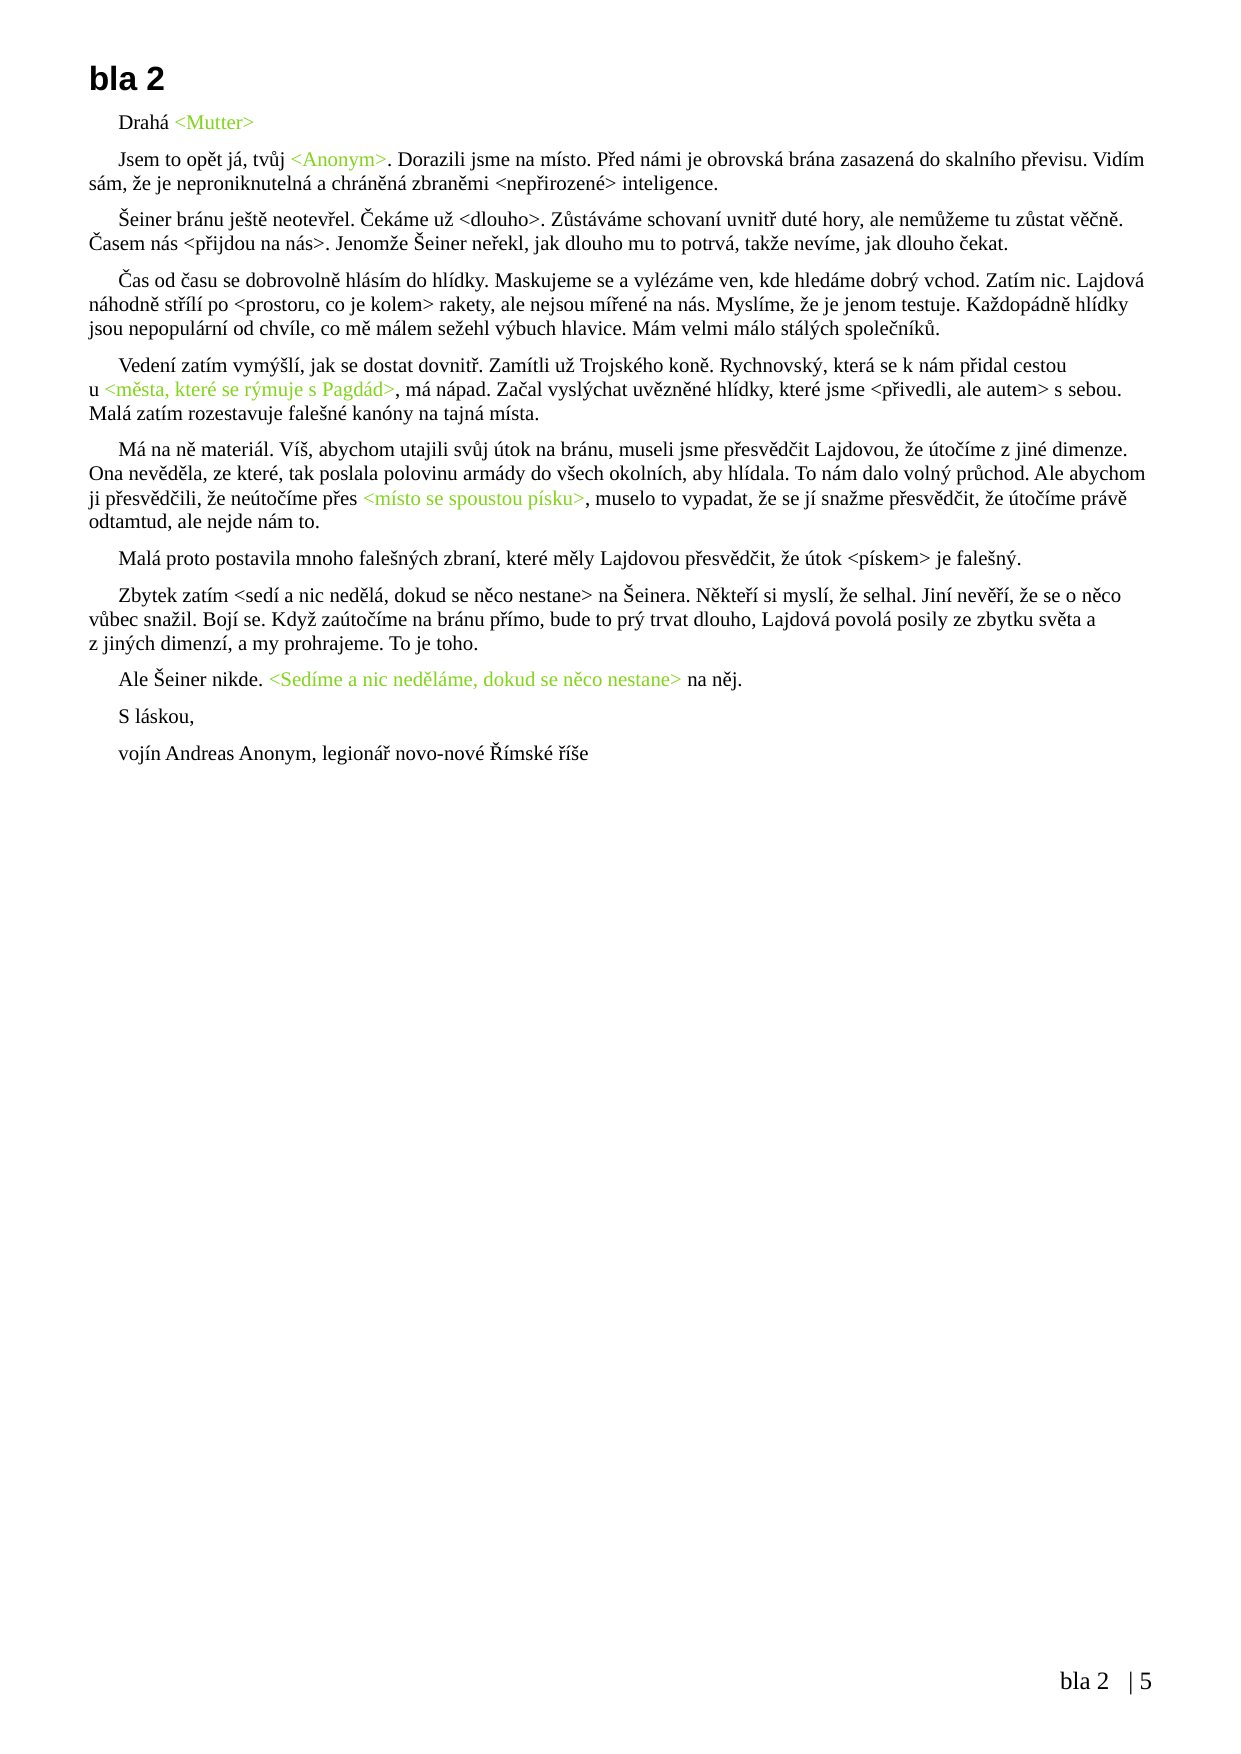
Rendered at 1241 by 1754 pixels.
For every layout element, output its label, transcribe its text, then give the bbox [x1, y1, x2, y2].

text Zbytek zatím <sedí a nic nedělá, dokud se něco nestane> na Šeinera. Někteří si myslí, že selhal. Jiní nevěří, že se o něco vůbec snažil. Bojí se. Když zaútočíme na bránu přímo, bude to prý trvat dlouho, Lajdová povolá posily ze zbytku světa a z jiných dimenzí, a my prohrajeme. To je toho. [88, 583, 1152, 655]
text Drahá <Mutter> [88, 110, 1152, 134]
text S láskou, [88, 704, 1152, 728]
text Vedení zatím vymýšlí, jak se dostat dovnitř. Zamítli už Trojského koně. Rychnovský, která se k nám přidal cestou u <města, které se rýmuje s Pagdád>, má nápad. Začal vyslýchat uvězněné hlídky, které jsme <přivedli, ale autem> s sebou. Malá zatím rozestavuje falešné kanóny na tajná místa. [88, 353, 1152, 425]
text vojín Andreas Anonym, legionář novo-nové Římské říše [88, 740, 1152, 764]
text Čas od času se dobrovolně hlásím do hlídky. Maskujeme se a vylézáme ven, kde hledáme dobrý vchod. Zatím nic. Lajdová náhodně střílí po <prostoru, co je kolem> rakety, ale nejsou mířené na nás. Myslíme, že je jenom testuje. Každopádně hlídky jsou nepopulární od chvíle, co mě málem sežehl výbuch hlavice. Mám velmi málo stálých společníků. [88, 268, 1152, 340]
text Ale Šeiner nikde. <Sedíme a nic neděláme, dokud se něco nestane> na něj. [88, 667, 1152, 691]
text Jsem to opět já, tvůj <Anonym>. Dorazili jsme na místo. Před námi je obrovská brána zasazená do skalního převisu. Vidím sám, že je neproniknutelná a chráněná zbraněmi <nepřirozené> inteligence. [88, 147, 1152, 195]
subtitle bla 2 [88, 59, 1152, 98]
text Malá proto postavila mnoho falešných zbraní, které měly Lajdovou přesvědčit, že útok <pískem> je falešný. [88, 546, 1152, 570]
text Šeiner bránu ještě neotevřel. Čekáme už <dlouho>. Zůstáváme schovaní uvnitř duté hory, ale nemůžeme tu zůstat věčně. Časem nás <přijdou na nás>. Jenomže Šeiner neřekl, jak dlouho mu to potrvá, takže nevíme, jak dlouho čekat. [88, 207, 1152, 255]
text Má na ně materiál. Víš, abychom utajili svůj útok na bránu, museli jsme přesvědčit Lajdovou, že útočíme z jiné dimenze. Ona nevěděla, ze které, tak poslala polovinu armády do všech okolních, aby hlídala. To nám dalo volný průchod. Ale abychom ji přesvědčili, že neútočíme přes <místo se spoustou písku>, muselo to vypadat, že se jí snažme přesvědčit, že útočíme právě odtamtud, ale nejde nám to. [88, 437, 1152, 533]
